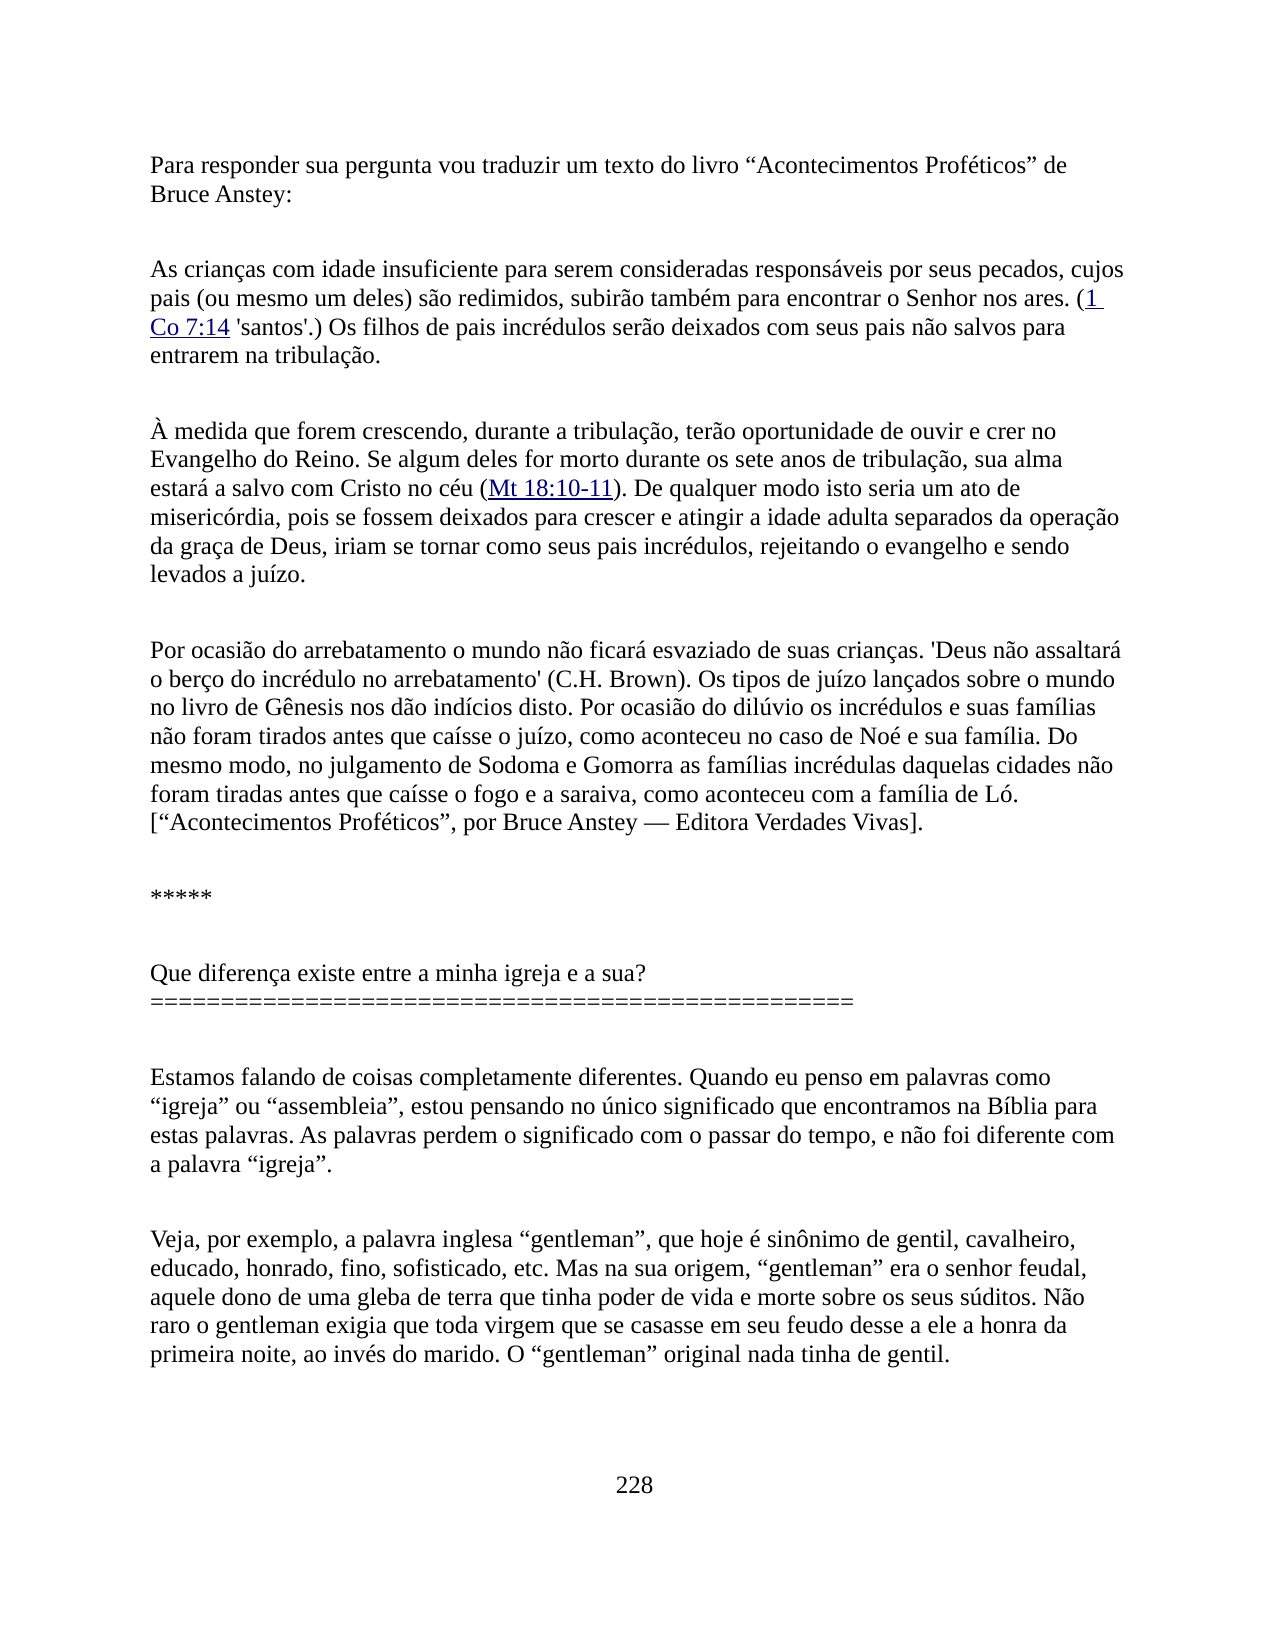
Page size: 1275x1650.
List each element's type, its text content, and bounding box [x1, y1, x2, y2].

text [150, 1386, 1125, 1414]
text Que diferença existe entre a minha igreja e a sua? ================================================== [150, 929, 1125, 1016]
text Por ocasião do arrebatamento o mundo não ficará esvaziado de suas crianças. 'Deus não assaltará o berço do incrédulo no arrebatamento' (C.H. Brown). Os tipos de juízo lançados sobre o mundo no livro de Gênesis nos dão indícios disto. Por ocasião do dilúvio os incrédulos e suas famílias não foram tirados antes que caísse o juízo, como aconteceu no caso de Noé e sua família. Do mesmo modo, no julgamento de Sodoma e Gomorra as famílias incrédulas daquelas cidades não foram tiradas antes que caísse o fogo e a saraiva, como aconteceu com a família de Ló. [“Acontecimentos Proféticos”, por Bruce Anstey — Editora Verdades Vivas]. [150, 606, 1125, 836]
text ***** [150, 854, 1125, 912]
text Veja, por exemplo, a palavra inglesa “gentleman”, que hoje é sinônimo de gentil, cavalheiro, educado, honrado, fino, sofisticado, etc. Mas na sua origem, “gentleman” era o senhor feudal, aquele dono de uma gleba de terra que tinha poder de vida e morte sobre os seus súditos. Não raro o gentleman exigia que toda virgem que se casasse em seu feudo desse a ele a honra da primeira noite, ao invés do marido. O “gentleman” original nada tinha de gentil. [150, 1195, 1125, 1368]
text À medida que forem crescendo, durante a tribulação, terão oportunidade de ouvir e crer no Evangelho do Reino. Se algum deles for morto durante os sete anos de tribulação, sua alma estará a salvo com Cristo no céu (Mt 18:10-11). De qualquer modo isto seria um ato de misericórdia, pois se fossem deixados para crescer e atingir a idade adulta separados da operação da graça de Deus, iriam se tornar como seus pais incrédulos, rejeitando o evangelho e sendo levados a juízo. [150, 387, 1125, 588]
text Para responder sua pergunta vou traduzir um texto do livro “Acontecimentos Proféticos” de Bruce Anstey: [150, 150, 1125, 207]
text As crianças com idade insuficiente para serem consideradas responsáveis por seus pecados, cujos pais (ou mesmo um deles) são redimidos, subirão também para encontrar o Senhor nos ares. (1 Co 7:14 'santos'.) Os filhos de pais incrédulos serão deixados com seus pais não salvos para entrarem na tribulação. [150, 225, 1125, 369]
text Estamos falando de coisas completamente diferentes. Quando eu penso em palavras como “igreja” ou “assembleia”, estou pensando no único significado que encontramos na Bíblia para estas palavras. As palavras perdem o significado com o passar do tempo, e não foi diferente com a palavra “igreja”. [150, 1034, 1125, 1177]
